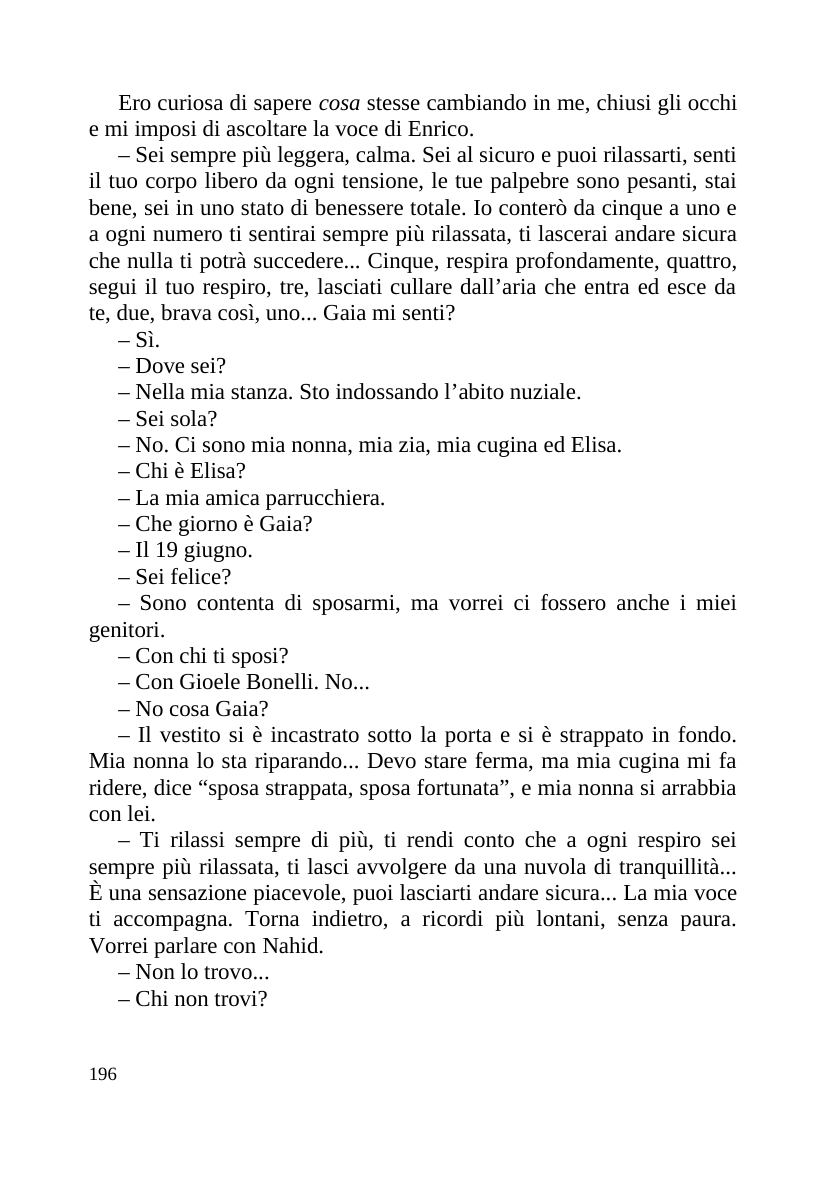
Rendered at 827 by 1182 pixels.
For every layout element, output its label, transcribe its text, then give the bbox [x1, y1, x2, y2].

text – Sì. [88, 326, 738, 352]
text – Ti rilassi sempre di più, ti rendi conto che a ogni respiro sei sempre più rilassata, ti lasci avvolgere da una nuvola di tranquillità... è una sensazione piacevole, puoi lasciarti andare sicura... La mia voce ti accompagna. Torna indietro, a ricordi più lontani, senza paura. Vorrei parlare con Nahid. [88, 826, 738, 958]
text – Con chi ti sposi? [88, 642, 738, 668]
text – Sono contenta di sposarmi, ma vorrei ci fossero anche i miei genitori. [88, 589, 738, 642]
text – Chi è Elisa? [88, 457, 738, 484]
text – Sei felice? [88, 563, 738, 589]
text – Non lo trovo... [88, 958, 738, 984]
text – No. Ci sono mia nonna, mia zia, mia cugina ed Elisa. [88, 431, 738, 457]
text – Il 19 giugno. [88, 537, 738, 563]
text – Sei sempre più leggera, calma. Sei al sicuro e puoi rilassarti, senti il tuo corpo libero da ogni tensione, le tue palpebre sono pesanti, stai bene, sei in uno stato di benessere totale. Io conterò da cinque a uno e a ogni numero ti sentirai sempre più rilassata, ti lascerai andare sicura che nulla ti potrà succedere... Cinque, respira profondamente, quattro, segui il tuo respiro, tre, lasciati cullare dall’aria che entra ed esce da te, due, brava così, uno... Gaia mi senti? [88, 141, 738, 326]
text – Nella mia stanza. Sto indossando l’abito nuziale. [88, 378, 738, 405]
text Ero curiosa di sapere cosa stesse cambiando in me, chiusi gli occhi e mi imposi di ascoltare la voce di Enrico. [88, 88, 738, 141]
text – La mia amica parrucchiera. [88, 484, 738, 510]
text – Con Gioele Bonelli. No... [88, 668, 738, 695]
text – Che giorno è Gaia? [88, 510, 738, 537]
text – Sei sola? [88, 405, 738, 431]
text – Il vestito si è incastrato sotto la porta e si è strappato in fondo. Mia nonna lo sta riparando... Devo stare ferma, ma mia cugina mi fa ridere, dice “sposa strappata, sposa fortunata”, e mia nonna si arrabbia con lei. [88, 721, 738, 826]
text – No cosa Gaia? [88, 695, 738, 721]
text – Chi non trovi? [88, 984, 738, 1011]
text – Dove sei? [88, 352, 738, 378]
